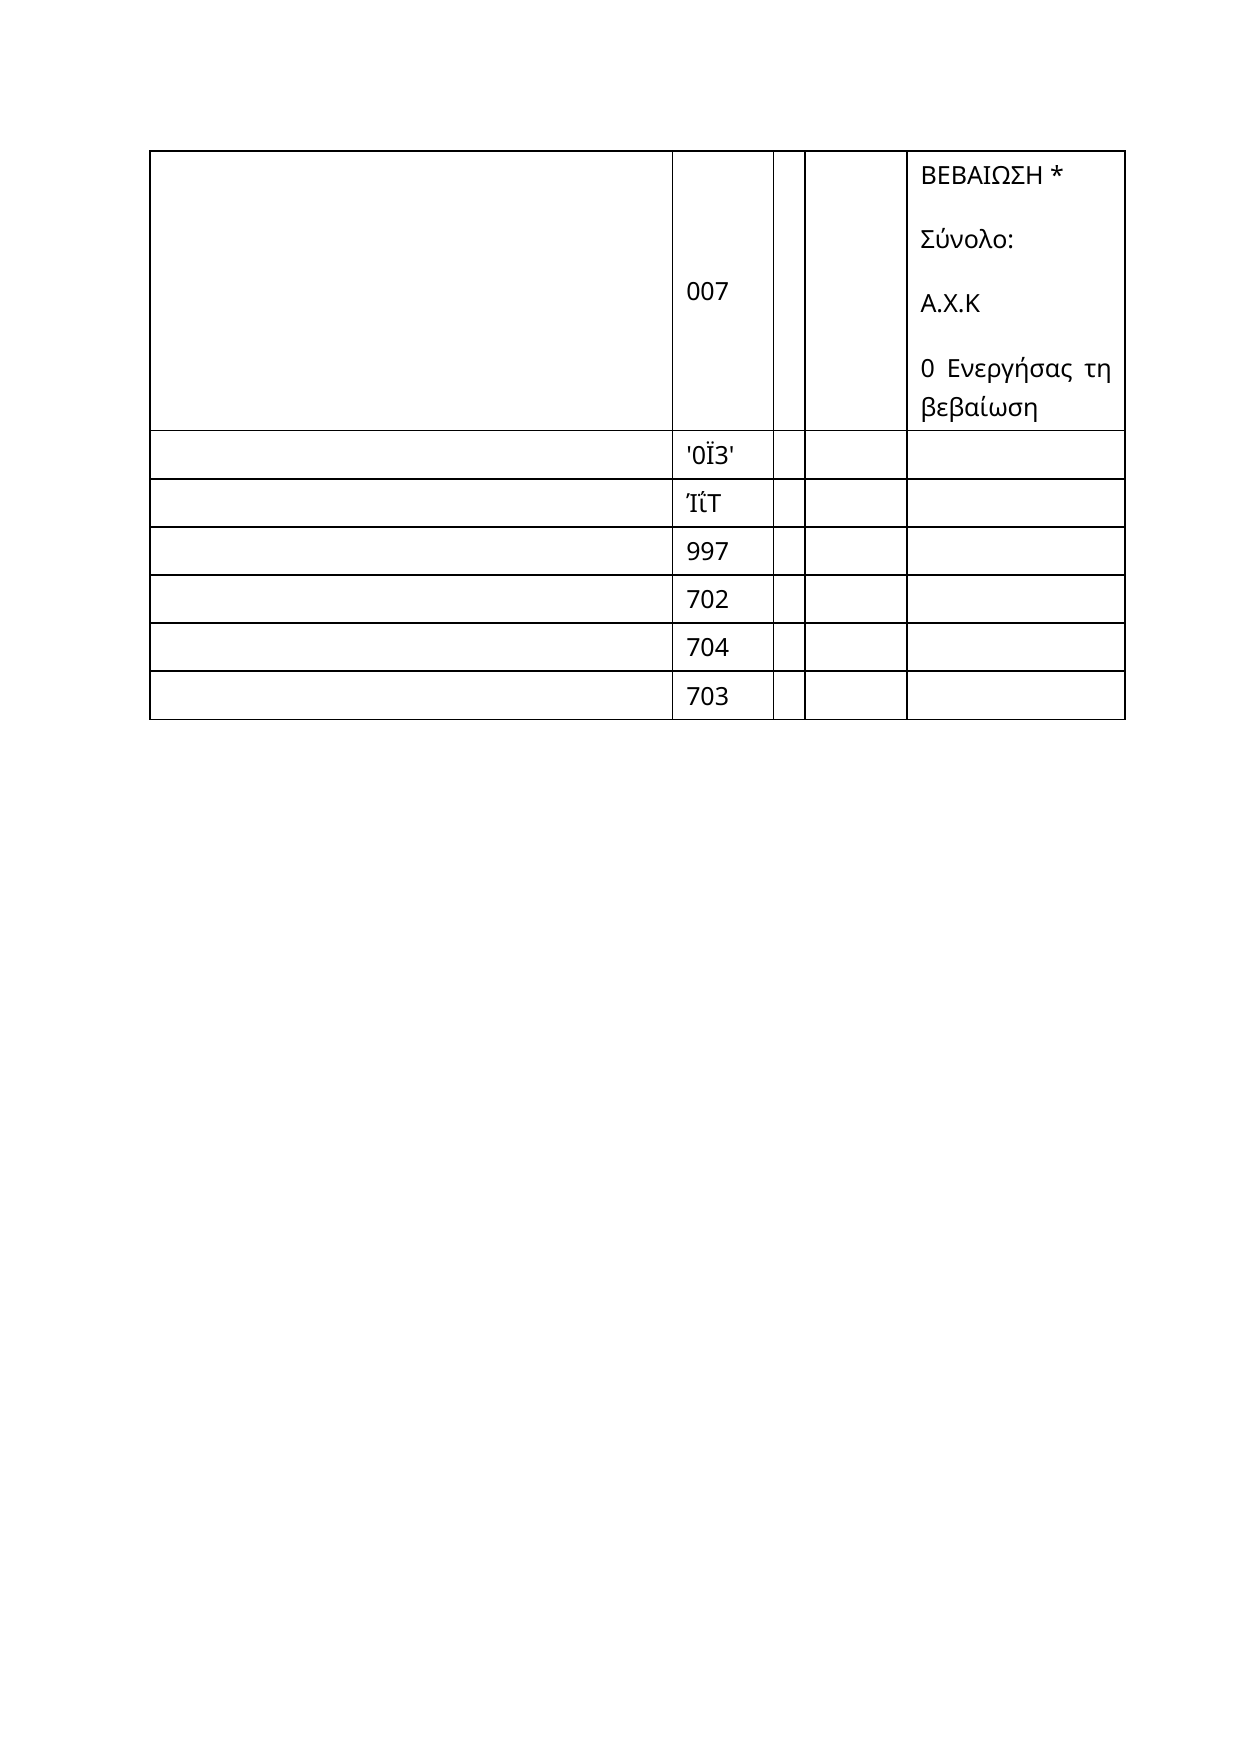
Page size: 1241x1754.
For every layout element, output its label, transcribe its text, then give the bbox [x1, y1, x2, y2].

table_cell ΒΕΒΑΙΩΣΗ * Σύνολο: Α.Χ.Κ 0 Ενεργήσας τη βεβαίωση [908, 152, 1124, 430]
table_cell [151, 480, 672, 526]
table_cell 997 [673, 528, 773, 574]
table_cell [908, 672, 1124, 718]
table_cell [908, 576, 1124, 622]
table_cell 702 [673, 576, 773, 622]
table_cell [774, 624, 804, 670]
table_cell [806, 528, 906, 574]
table_cell [151, 672, 672, 718]
table_cell [151, 431, 672, 478]
table_cell [151, 576, 672, 622]
table_cell [908, 528, 1124, 574]
table_cell [806, 624, 906, 670]
table_cell [806, 431, 906, 478]
table_cell [908, 624, 1124, 670]
table_cell 703 [673, 672, 773, 718]
table_cell [774, 576, 804, 622]
table_cell [774, 528, 804, 574]
table_cell 007 [673, 152, 773, 430]
table_cell '0Ϊ3' [673, 431, 773, 478]
table_cell 704 [673, 624, 773, 670]
table_cell [908, 480, 1124, 526]
table_cell [774, 152, 804, 430]
table_cell [774, 480, 804, 526]
table_cell [151, 624, 672, 670]
table_cell [806, 152, 906, 430]
table_cell [151, 152, 672, 430]
table_cell [151, 528, 672, 574]
table_cell [806, 672, 906, 718]
table_cell [806, 576, 906, 622]
table_cell [774, 431, 804, 478]
table_cell [908, 431, 1124, 478]
table_cell ΊΐΤ [673, 480, 773, 526]
table_cell [774, 672, 804, 718]
table_cell [806, 480, 906, 526]
